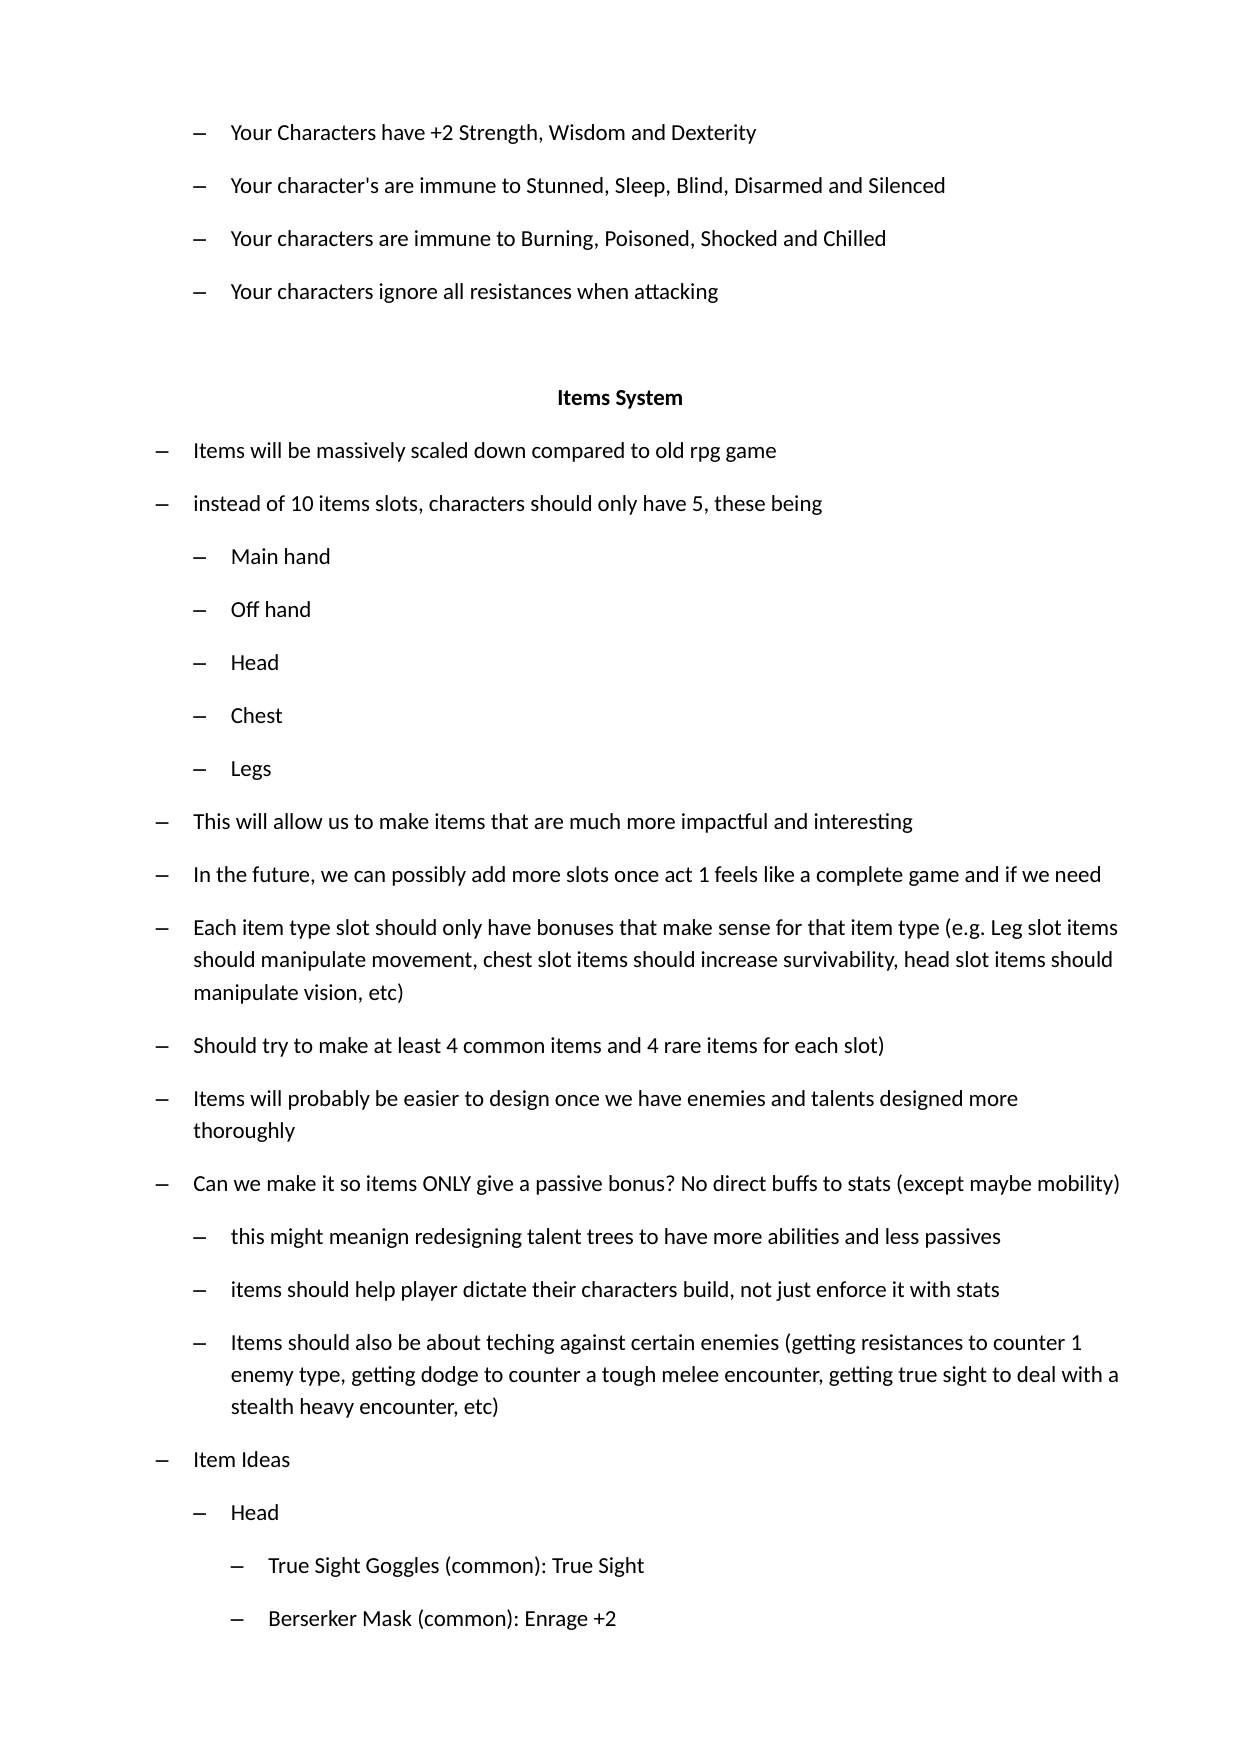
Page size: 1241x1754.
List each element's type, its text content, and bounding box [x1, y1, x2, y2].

list Head [193, 1498, 1122, 1527]
list Main hand [193, 542, 1122, 570]
list This will allow us to make items that are much more impactful and interesting [156, 807, 1122, 835]
text Items System [118, 383, 1122, 411]
list Your character's are immune to Stunned, Sleep, Blind, Disarmed and Silenced [193, 171, 1122, 199]
list Can we make it so items ONLY give a passive bonus? No direct buffs to stats (except maybe mobility) [156, 1169, 1122, 1197]
list Item Ideas [156, 1446, 1122, 1473]
list items should help player dictate their characters build, not just enforce it with stats [193, 1275, 1122, 1303]
list Legs [193, 754, 1122, 782]
list Should try to make at least 4 common items and 4 rare items for each slot) [156, 1031, 1122, 1059]
list Head [193, 648, 1122, 676]
list Berserker Mask (common): Enrage +2 [231, 1604, 1122, 1633]
list Your characters ignore all resistances when attacking [193, 277, 1122, 305]
list True Sight Goggles (common): True Sight [231, 1552, 1122, 1579]
list this might meanign redesigning talent trees to have more abilities and less passives [193, 1222, 1122, 1250]
list Your characters are immune to Burning, Poisoned, Shocked and Chilled [193, 224, 1122, 252]
list Your Characters have +2 Strength, Wisdom and Dexterity [193, 118, 1122, 146]
list Items will be massively scaled down compared to old rpg game [156, 436, 1122, 464]
list Each item type slot should only have bonuses that make sense for that item type (e.g. Leg slot items should manipulate movement, chest slot items should increase survivability, head slot items should manipulate vision, etc) [156, 913, 1122, 1006]
list Items will probably be easier to design once we have enemies and talents designed more thoroughly [156, 1084, 1122, 1144]
list In the future, we can possibly add more slots once act 1 feels like a complete game and if we need [156, 860, 1122, 888]
list instead of 10 items slots, characters should only have 5, these being [156, 489, 1122, 517]
list Items should also be about teching against certain enemies (getting resistances to counter 1 enemy type, getting dodge to counter a tough melee encounter, getting true sight to deal with a stealth heavy encounter, etc) [193, 1328, 1122, 1421]
list Off hand [193, 595, 1122, 623]
list Chest [193, 701, 1122, 729]
